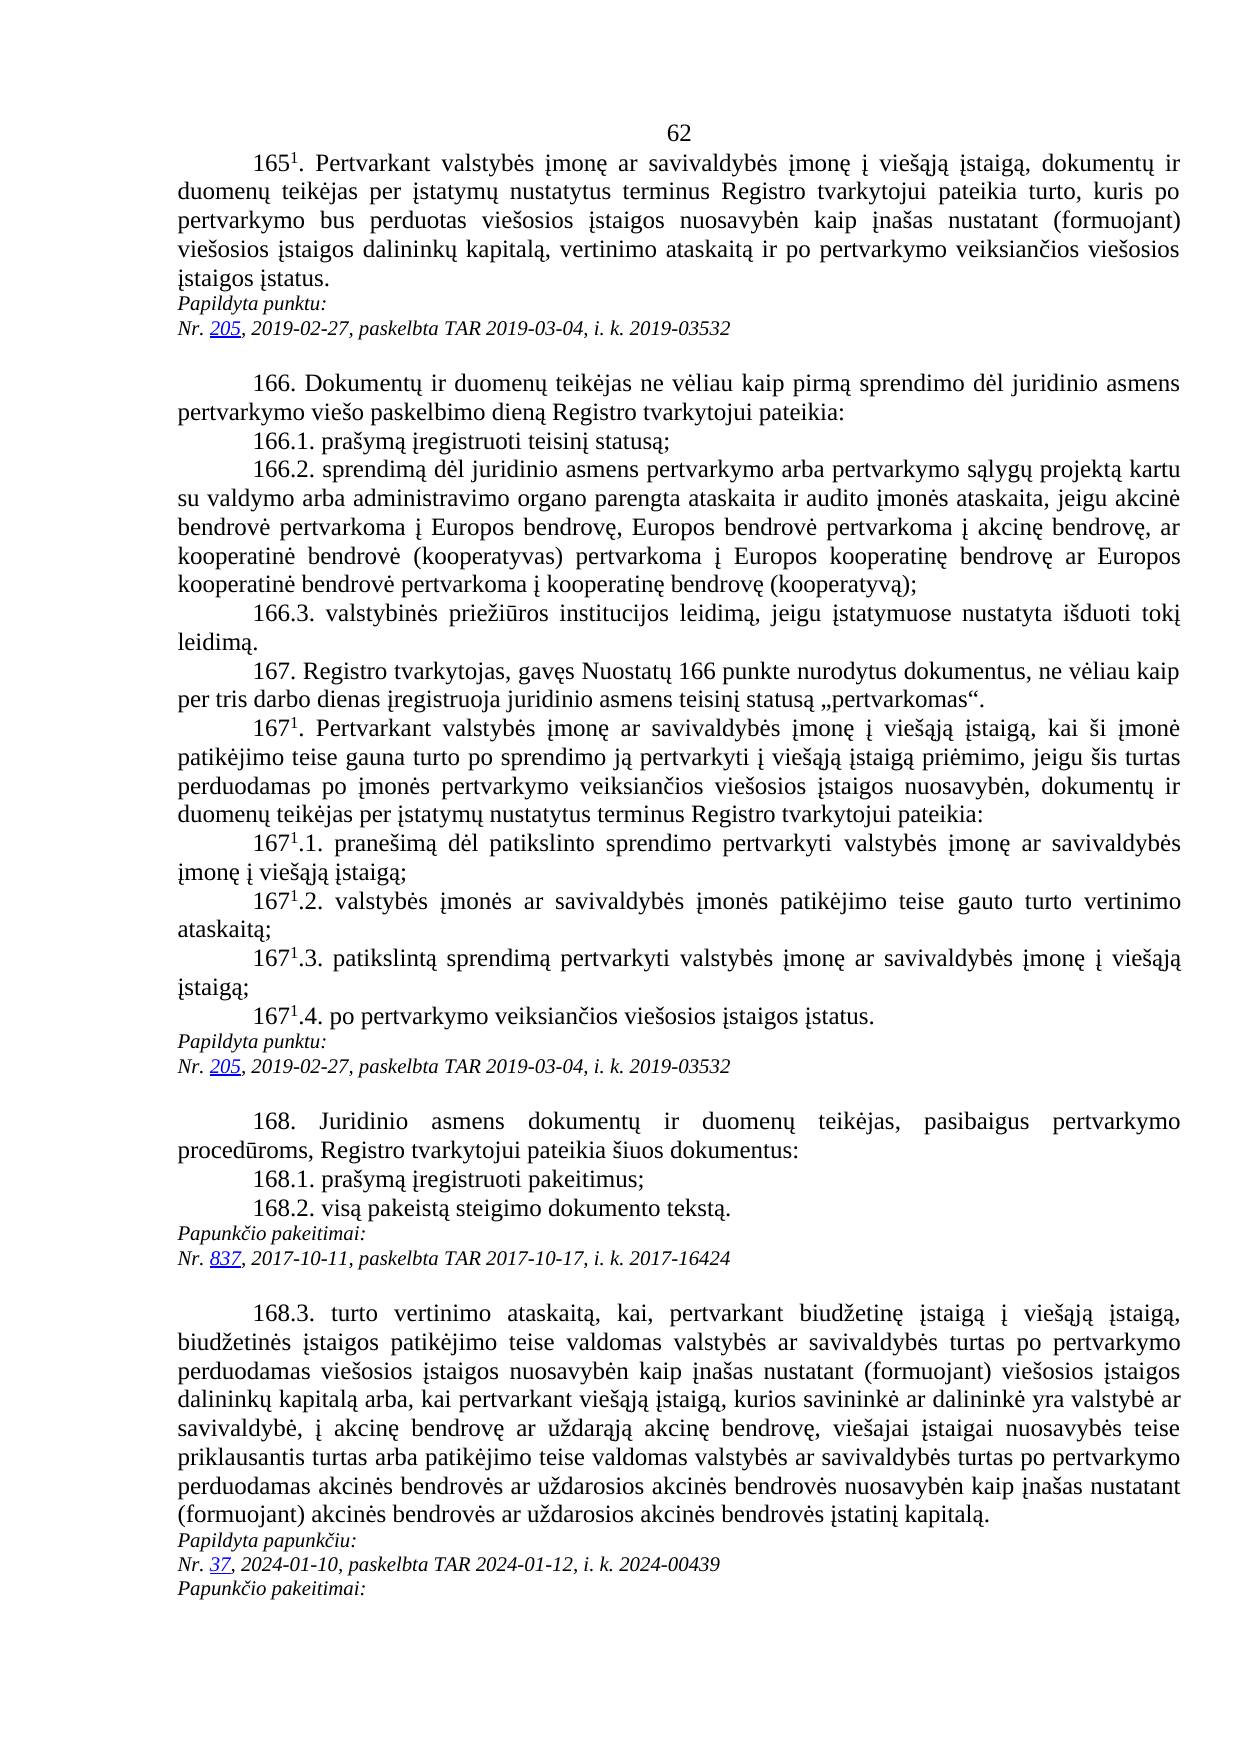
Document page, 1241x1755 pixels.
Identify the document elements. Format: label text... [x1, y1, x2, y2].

text 167. Registro tvarkytojas, gavęs Nuostatų 166 punkte nurodytus dokumentus, ne vėliau kaip per tris darbo dienas įregistruoja juridinio asmens teisinį statusą „pertvarkomas“. [177, 656, 1181, 713]
text Papildyta punktu: [177, 1029, 1181, 1053]
text Papunkčio pakeitimai: [177, 1576, 1181, 1600]
text 168.3. turto vertinimo ataskaitą, kai, pertvarkant biudžetinę įstaigą į viešąją įstaigą, biudžetinės įstaigos patikėjimo teise valdomas valstybės ar savivaldybės turtas po pertvarkymo perduodamas viešosios įstaigos nuosavybėn kaip įnašas nustatant (formuojant) viešosios įstaigos dalininkų kapitalą arba, kai pertvarkant viešąją įstaigą, kurios savininkė ar dalininkė yra valstybė ar savivaldybė, į akcinę bendrovę ar uždarąją akcinę bendrovę, viešajai įstaigai nuosavybės teise priklausantis turtas arba patikėjimo teise valdomas valstybės ar savivaldybės turtas po pertvarkymo perduodamas akcinės bendrovės ar uždarosios akcinės bendrovės nuosavybėn kaip įnašas nustatant (formuojant) akcinės bendrovės ar uždarosios akcinės bendrovės įstatinį kapitalą. [177, 1298, 1181, 1528]
text Nr. 37, 2024-01-10, paskelbta TAR 2024-01-12, i. k. 2024-00439 [177, 1552, 1181, 1576]
text 1651. Pertvarkant valstybės įmonę ar savivaldybės įmonę į viešąją įstaigą, dokumentų ir duomenų teikėjas per įstatymų nustatytus terminus Registro tvarkytojui pateikia turto, kuris po pertvarkymo bus perduotas viešosios įstaigos nuosavybėn kaip įnašas nustatant (formuojant) viešosios įstaigos dalininkų kapitalą, vertinimo ataskaitą ir po pertvarkymo veiksiančios viešosios įstaigos įstatus. [177, 148, 1181, 291]
text 168.2. visą pakeistą steigimo dokumento tekstą. [177, 1193, 1181, 1221]
text Papildyta papunkčiu: [177, 1528, 1181, 1552]
text Nr. 837, 2017-10-11, paskelbta TAR 2017-10-17, i. k. 2017-16424 [177, 1245, 1181, 1269]
text Nr. 205, 2019-02-27, paskelbta TAR 2019-03-04, i. k. 2019-03532 [177, 1053, 1181, 1078]
text 166.2. sprendimą dėl juridinio asmens pertvarkymo arba pertvarkymo sąlygų projektą kartu su valdymo arba administravimo organo parengta ataskaita ir audito įmonės ataskaita, jeigu akcinė bendrovė pertvarkoma į Europos bendrovę, Europos bendrovė pertvarkoma į akcinę bendrovę, ar kooperatinė bendrovė (kooperatyvas) pertvarkoma į Europos kooperatinę bendrovę ar Europos kooperatinė bendrovė pertvarkoma į kooperatinę bendrovę (kooperatyvą); [177, 454, 1181, 598]
text 1671. Pertvarkant valstybės įmonę ar savivaldybės įmonę į viešąją įstaigą, kai ši įmonė patikėjimo teise gauna turto po sprendimo ją pertvarkyti į viešąją įstaigą priėmimo, jeigu šis turtas perduodamas po įmonės pertvarkymo veiksiančios viešosios įstaigos nuosavybėn, dokumentų ir duomenų teikėjas per įstatymų nustatytus terminus Registro tvarkytojui pateikia: [177, 713, 1181, 828]
text 166.3. valstybinės priežiūros institucijos leidimą, jeigu įstatymuose nustatyta išduoti tokį leidimą. [177, 598, 1181, 656]
text 1671.3. patikslintą sprendimą pertvarkyti valstybės įmonę ar savivaldybės įmonę į viešąją įstaigą; [177, 943, 1181, 1001]
text 166. Dokumentų ir duomenų teikėjas ne vėliau kaip pirmą sprendimo dėl juridinio asmens pertvarkymo viešo paskelbimo dieną Registro tvarkytojui pateikia: [177, 368, 1181, 426]
text 1671.2. valstybės įmonės ar savivaldybės įmonės patikėjimo teise gauto turto vertinimo ataskaitą; [177, 886, 1181, 943]
text 1671.1. pranešimą dėl patikslinto sprendimo pertvarkyti valstybės įmonę ar savivaldybės įmonę į viešąją įstaigą; [177, 828, 1181, 886]
text 168. Juridinio asmens dokumentų ir duomenų teikėjas, pasibaigus pertvarkymo procedūroms, Registro tvarkytojui pateikia šiuos dokumentus: [177, 1106, 1181, 1164]
text Papunkčio pakeitimai: [177, 1221, 1181, 1245]
text 168.1. prašymą įregistruoti pakeitimus; [177, 1164, 1181, 1193]
text Papildyta punktu: [177, 291, 1181, 315]
text Nr. 205, 2019-02-27, paskelbta TAR 2019-03-04, i. k. 2019-03532 [177, 315, 1181, 339]
text 166.1. prašymą įregistruoti teisinį statusą; [177, 426, 1181, 454]
text 1671.4. po pertvarkymo veiksiančios viešosios įstaigos įstatus. [177, 1001, 1181, 1029]
